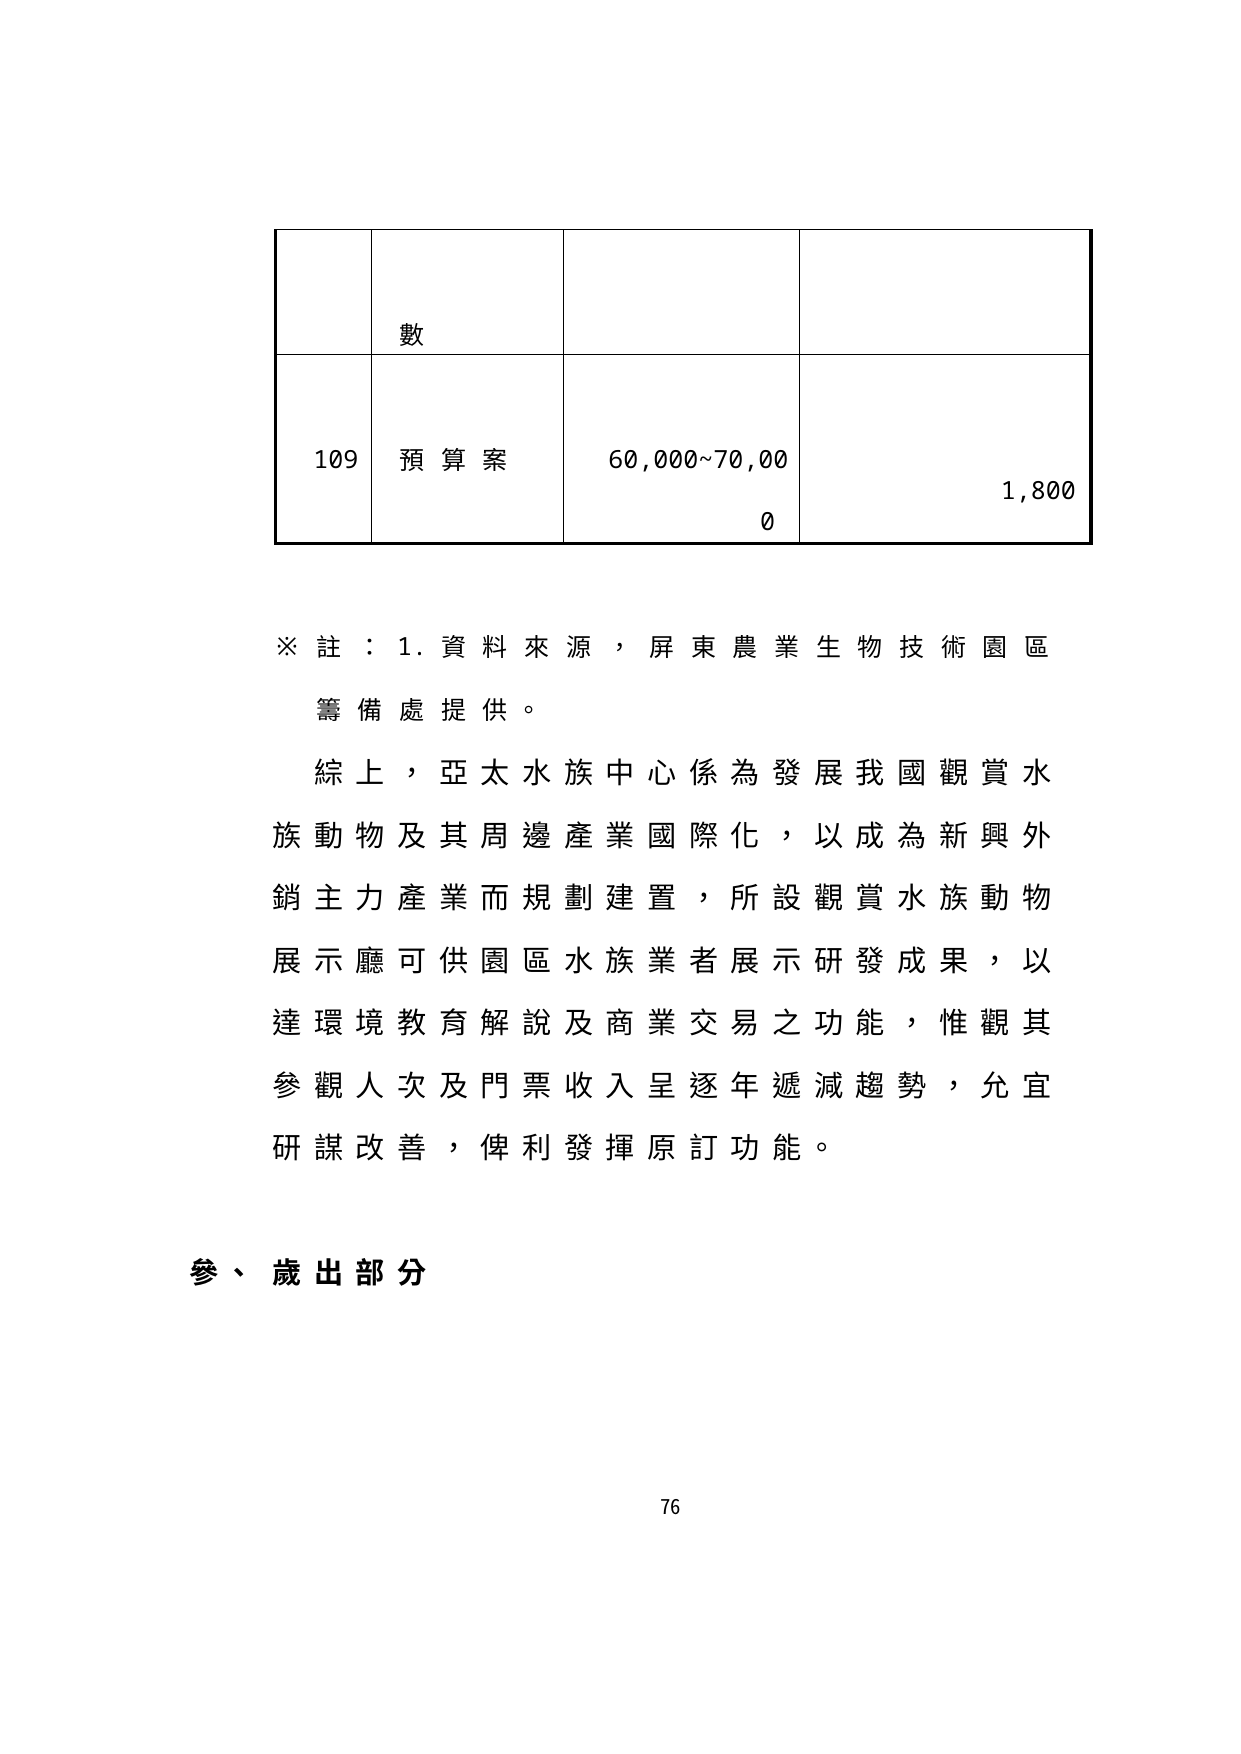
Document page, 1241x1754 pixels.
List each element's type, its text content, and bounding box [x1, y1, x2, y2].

text ※註：1.資料來源，屏東農業生物技術園區籌備處提供。 [260, 604, 1058, 729]
table_cell 60,000~70,000 [564, 355, 799, 542]
table_cell 預算案 [372, 355, 563, 542]
table_cell 1,800 [800, 355, 1089, 542]
table_cell [277, 230, 371, 354]
table_cell 數 [372, 230, 563, 354]
text 綜上，亞太水族中心係為發展我國觀賞水族動物及其周邊產業國際化，以成為新興外銷主力產業而規劃建置，所設觀賞水族動物展示廳可供園區水族業者展示研發成果，以達環境教育解說及商業交易之功能，惟觀其參觀人次及門票收入呈逐年遞減趨勢，允宜研謀改善，俾利發揮原訂功能。 [242, 729, 1058, 1167]
table_cell [800, 230, 1089, 354]
text 參、歲出部分 [183, 1229, 1058, 1292]
table_cell 109 [277, 355, 371, 542]
table_cell [564, 230, 799, 354]
